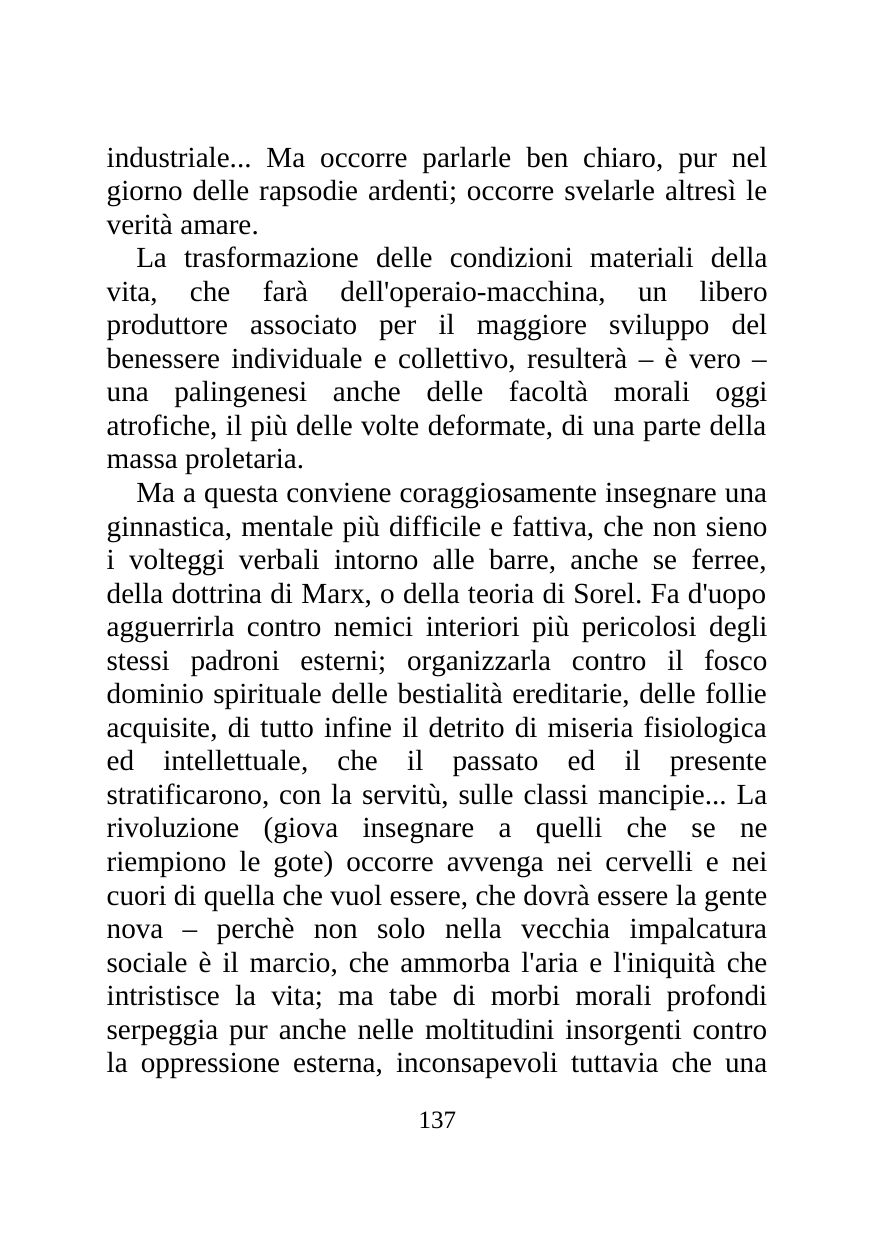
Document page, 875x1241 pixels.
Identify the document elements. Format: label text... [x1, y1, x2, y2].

text Ma a questa conviene coraggiosamente insegnare una ginnastica, mentale più difficile e fattiva, che non sieno i volteggi verbali intorno alle barre, anche se ferree, della dottrina di Marx, o della teoria di Sorel. Fa d'uopo agguerrirla contro nemici interiori più pericolosi degli stessi padroni esterni; organizzarla contro il fosco dominio spirituale delle bestialità ereditarie, delle follie acquisite, di tutto infine il detrito di miseria fisiologica ed intellettuale, che il passato ed il presente stratificarono, con la servitù, sulle classi mancipie... La rivoluzione (giova insegnare a quelli che se ne riempiono le gote) occorre avvenga nei cervelli e nei cuori di quella che vuol essere, che dovrà essere la gente nova – perchè non solo nella vecchia impalcatura sociale è il marcio, che ammorba l'aria e l'iniquità che intristisce la vita; ma tabe di morbi morali profondi serpeggia pur anche nelle moltitudini insorgenti contro la oppressione esterna, inconsapevoli tuttavia che una [106, 475, 768, 1079]
text industriale... Ma occorre parlarle ben chiaro, pur nel giorno delle rapsodie ardenti; occorre svelarle altresì le verità amare. [106, 140, 768, 240]
text La trasformazione delle condizioni materiali della vita, che farà dell'operaio-macchina, un libero produttore associato per il maggiore sviluppo del benessere individuale e collettivo, resulterà – è vero – una palingenesi anche delle facoltà morali oggi atrofiche, il più delle volte deformate, di una parte della massa proletaria. [106, 240, 768, 475]
